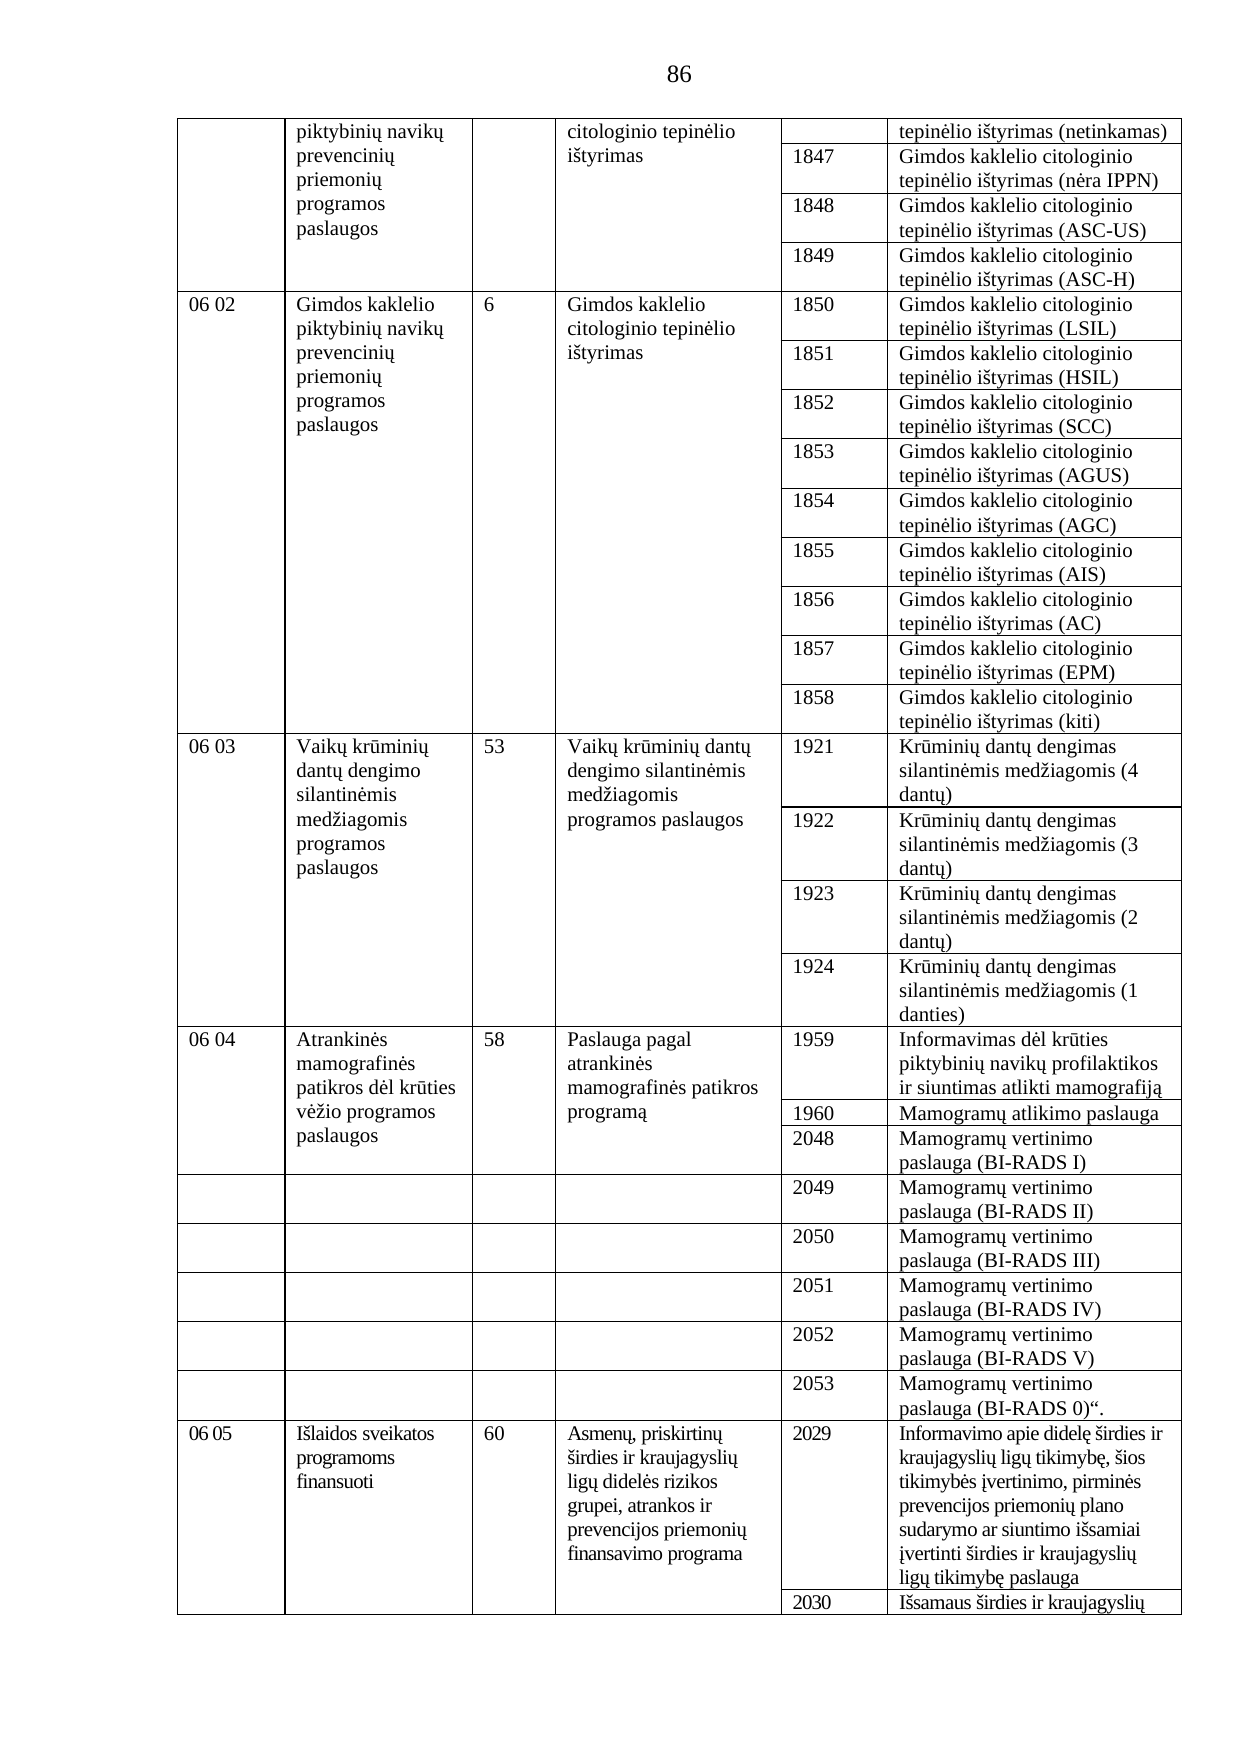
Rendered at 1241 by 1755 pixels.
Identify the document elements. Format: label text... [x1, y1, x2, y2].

table_cell 1959 [782, 1027, 887, 1099]
table_cell Išsamaus širdies ir kraujagyslių [888, 1590, 1181, 1614]
table_cell 2050 [782, 1224, 887, 1272]
table_cell [178, 1322, 284, 1370]
table_cell Mamogramų vertinimo paslauga (BI-RADS II) [888, 1175, 1181, 1223]
table_cell [286, 1224, 472, 1272]
table_cell 06 05 [178, 1421, 284, 1614]
table_cell 2049 [782, 1175, 887, 1223]
table_cell Krūminių dantų dengimas silantinėmis medžiagomis (4 dantų) [888, 734, 1181, 806]
table_cell 1849 [782, 243, 887, 291]
table_cell 1852 [782, 390, 887, 438]
table_cell 1857 [782, 636, 887, 684]
table_cell 06 03 [178, 734, 284, 1026]
table_cell Gimdos kaklelio citologinio tepinėlio ištyrimas (ASC-H) [888, 243, 1181, 291]
table_cell citologinio tepinėlio ištyrimas [556, 119, 781, 291]
table_cell [556, 1273, 781, 1321]
table_cell Informavimo apie didelę širdies ir kraujagyslių ligų tikimybę, šios tikimybės įvertinimo, pirminės prevencijos priemonių plano sudarymo ar siuntimo išsamiai įvertinti širdies ir kraujagyslių ligų tikimybę paslauga [888, 1421, 1181, 1589]
table_cell Asmenų, priskirtinų širdies ir kraujagyslių ligų didelės rizikos grupei, atrankos ir prevencijos priemonių finansavimo programa [556, 1421, 781, 1614]
table_cell 1855 [782, 538, 887, 586]
table_cell [556, 1224, 781, 1272]
table_cell 1851 [782, 341, 887, 389]
table_cell Gimdos kaklelio piktybinių navikų prevencinių priemonių programos paslaugos [286, 292, 472, 733]
table_cell [556, 1175, 781, 1223]
table_cell Gimdos kaklelio citologinio tepinėlio ištyrimas (AGC) [888, 489, 1181, 537]
table_cell Gimdos kaklelio citologinio tepinėlio ištyrimas (nėra IPPN) [888, 144, 1181, 192]
table_cell 1924 [782, 954, 887, 1026]
table_cell [178, 1175, 284, 1223]
table_cell 06 02 [178, 292, 284, 733]
table_cell Krūminių dantų dengimas silantinėmis medžiagomis (3 dantų) [888, 808, 1181, 880]
table_cell Paslauga pagal atrankinės mamografinės patikros programą [556, 1027, 781, 1174]
table_cell [286, 1273, 472, 1321]
table_cell 2053 [782, 1371, 887, 1419]
table_cell 2029 [782, 1421, 887, 1589]
table_cell 6 [473, 292, 555, 733]
table_cell Mamogramų atlikimo paslauga [888, 1100, 1181, 1124]
table_cell [556, 1322, 781, 1370]
table_cell piktybinių navikų prevencinių priemonių programos paslaugos [286, 119, 472, 291]
table_cell 1922 [782, 808, 887, 880]
table_cell 1853 [782, 439, 887, 487]
table_cell Mamogramų vertinimo paslauga (BI-RADS III) [888, 1224, 1181, 1272]
table_cell 2048 [782, 1126, 887, 1174]
table_cell 06 04 [178, 1027, 284, 1174]
table_cell 1921 [782, 734, 887, 806]
table_cell [473, 1371, 555, 1419]
table_cell Gimdos kaklelio citologinio tepinėlio ištyrimas (kiti) [888, 685, 1181, 733]
table_cell 2052 [782, 1322, 887, 1370]
table_cell [473, 1224, 555, 1272]
table_cell 1960 [782, 1100, 887, 1124]
table_cell Gimdos kaklelio citologinio tepinėlio ištyrimas (HSIL) [888, 341, 1181, 389]
table_cell Gimdos kaklelio citologinio tepinėlio ištyrimas [556, 292, 781, 733]
table_cell Krūminių dantų dengimas silantinėmis medžiagomis (1 danties) [888, 954, 1181, 1026]
table_cell Mamogramų vertinimo paslauga (BI-RADS I) [888, 1126, 1181, 1174]
table_cell [286, 1322, 472, 1370]
table_cell 1858 [782, 685, 887, 733]
table_cell [473, 1175, 555, 1223]
table_cell Vaikų krūminių dantų dengimo silantinėmis medžiagomis programos paslaugos [556, 734, 781, 1026]
table_cell 60 [473, 1421, 555, 1614]
table_cell Gimdos kaklelio citologinio tepinėlio ištyrimas (AC) [888, 587, 1181, 635]
table_cell 1848 [782, 194, 887, 242]
table_cell 53 [473, 734, 555, 1026]
table_cell 1850 [782, 292, 887, 340]
table_cell [473, 1322, 555, 1370]
table_cell Gimdos kaklelio citologinio tepinėlio ištyrimas (AGUS) [888, 439, 1181, 487]
table_cell [178, 119, 284, 291]
table_cell [286, 1175, 472, 1223]
table_cell [556, 1371, 781, 1419]
table_cell [473, 1273, 555, 1321]
table_cell Gimdos kaklelio citologinio tepinėlio ištyrimas (AIS) [888, 538, 1181, 586]
table_cell [473, 119, 555, 291]
table_cell Gimdos kaklelio citologinio tepinėlio ištyrimas (ASC-US) [888, 194, 1181, 242]
table_cell 58 [473, 1027, 555, 1174]
table_cell Mamogramų vertinimo paslauga (BI-RADS IV) [888, 1273, 1181, 1321]
table_cell [178, 1371, 284, 1419]
table_cell 1854 [782, 489, 887, 537]
table_cell 2051 [782, 1273, 887, 1321]
table_cell Gimdos kaklelio citologinio tepinėlio ištyrimas (LSIL) [888, 292, 1181, 340]
table_cell Išlaidos sveikatos programoms finansuoti [286, 1421, 472, 1614]
table_cell [286, 1371, 472, 1419]
table_cell [178, 1224, 284, 1272]
table_cell 1923 [782, 881, 887, 953]
table_cell Vaikų krūminių dantų dengimo silantinėmis medžiagomis programos paslaugos [286, 734, 472, 1026]
table_cell tepinėlio ištyrimas (netinkamas) [888, 119, 1181, 143]
table_cell Gimdos kaklelio citologinio tepinėlio ištyrimas (EPM) [888, 636, 1181, 684]
table_cell Krūminių dantų dengimas silantinėmis medžiagomis (2 dantų) [888, 881, 1181, 953]
table_cell Mamogramų vertinimo paslauga (BI-RADS V) [888, 1322, 1181, 1370]
table_cell 1856 [782, 587, 887, 635]
table_cell [782, 119, 887, 143]
table_cell 2030 [782, 1590, 887, 1614]
table_cell 1847 [782, 144, 887, 192]
table_cell Mamogramų vertinimo paslauga (BI-RADS 0)“. [888, 1371, 1181, 1419]
table_cell Gimdos kaklelio citologinio tepinėlio ištyrimas (SCC) [888, 390, 1181, 438]
table_cell Informavimas dėl krūties piktybinių navikų profilaktikos ir siuntimas atlikti mamografiją [888, 1027, 1181, 1099]
table_cell Atrankinės mamografinės patikros dėl krūties vėžio programos paslaugos [286, 1027, 472, 1174]
table_cell [178, 1273, 284, 1321]
